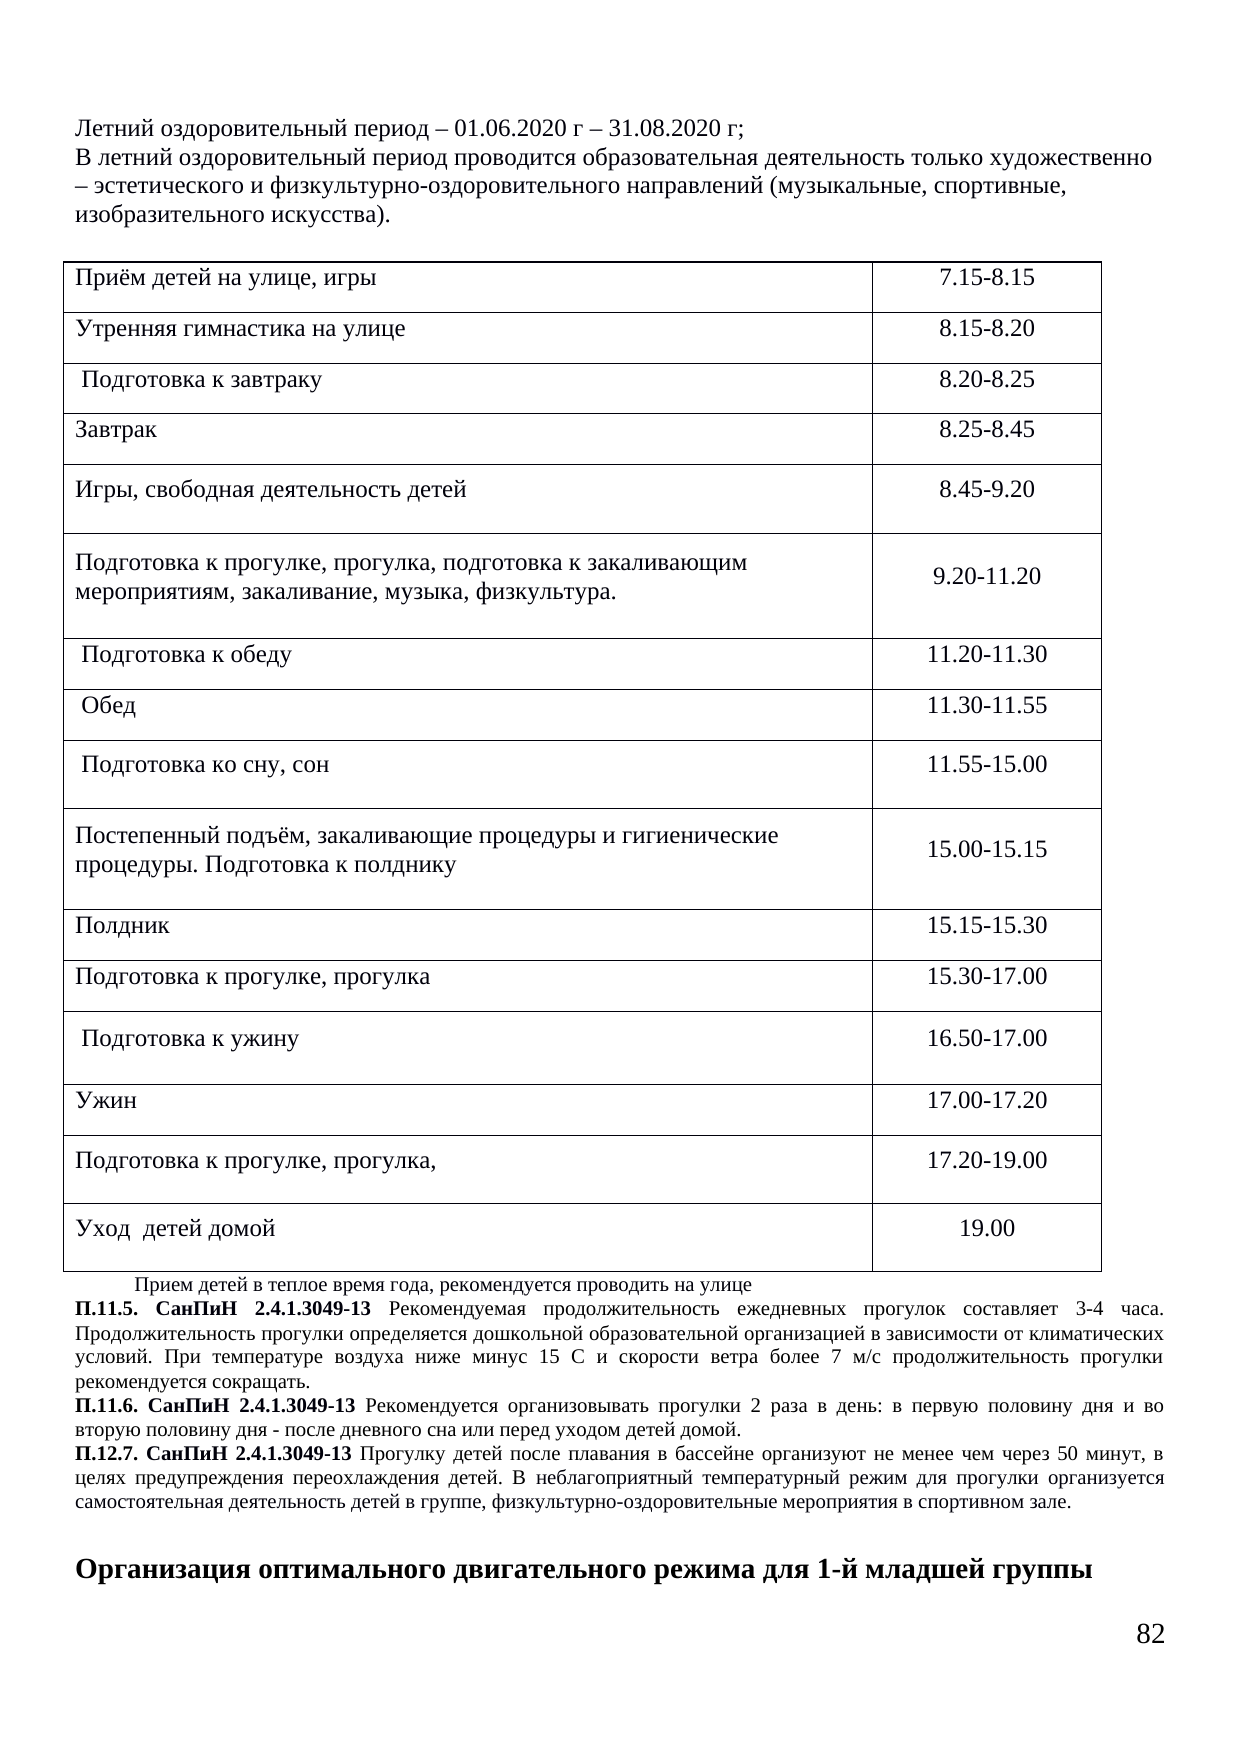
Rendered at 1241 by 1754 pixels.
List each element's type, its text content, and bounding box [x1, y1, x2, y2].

text П.12.7. СанПиН 2.4.1.3049-13 Прогулку детей после плавания в бассейне организуют не менее чем через 50 минут, в целях предупреждения переохлаждения детей. В неблагоприятный температурный режим для прогулки организуется самостоятельная деятельность детей в группе, физкультурно-оздоровительные мероприятия в спортивном зале. [75, 1441, 1165, 1513]
table_cell Подготовка ко сну, сон [64, 741, 872, 808]
table_cell Уход детей домой [64, 1204, 872, 1271]
table_cell 11.30-11.55 [873, 690, 1101, 739]
text Организация оптимального двигательного режима для 1-й младшей группы [75, 1551, 1139, 1584]
table_cell Утренняя гимнастика на улице [64, 313, 872, 363]
table_cell Подготовка к ужину [64, 1012, 872, 1084]
table_cell Подготовка к прогулке, прогулка, подготовка к закаливающим мероприятиям, закаливание, музыка, физкультура. [64, 534, 872, 638]
table_cell 9.20-11.20 [873, 534, 1101, 638]
table_cell Подготовка к прогулке, прогулка, [64, 1136, 872, 1203]
table_cell Подготовка к обеду [64, 639, 872, 689]
table_cell 17.00-17.20 [873, 1085, 1101, 1135]
table_cell 16.50-17.00 [873, 1012, 1101, 1084]
table_header Приём детей на улице, игры [64, 263, 872, 312]
table_cell 11.20-11.30 [873, 639, 1101, 689]
text П.11.5. СанПиН 2.4.1.3049-13 Рекомендуемая продолжительность ежедневных прогулок составляет 3-4 часа. Продолжительность прогулки определяется дошкольной образовательной организацией в зависимости от климатических условий. При температуре воздуха ниже минус 15 С и скорости ветра более 7 м/с продолжительность прогулки рекомендуется сокращать. [75, 1296, 1165, 1393]
table_cell Ужин [64, 1085, 872, 1135]
text П.11.6. СанПиН 2.4.1.3049-13 Рекомендуется организовывать прогулки 2 раза в день: в первую половину дня и во вторую половину дня - после дневного сна или перед уходом детей домой. [75, 1393, 1165, 1441]
table_cell 19.00 [873, 1204, 1101, 1271]
table_cell Постепенный подъём, закаливающие процедуры и гигиенические процедуры. Подготовка к полднику [64, 809, 872, 909]
table_cell 8.25-8.45 [873, 414, 1101, 464]
table_cell Завтрак [64, 414, 872, 464]
text В летний оздоровительный период проводится образовательная деятельность только художественно – эстетического и физкультурно-оздоровительного направлений (музыкальные, спортивные, изобразительного искусства). [75, 142, 1165, 228]
table_cell Подготовка к завтраку [64, 364, 872, 413]
table_cell Полдник [64, 910, 872, 960]
table_cell 15.00-15.15 [873, 809, 1101, 909]
table_cell 15.15-15.30 [873, 910, 1101, 960]
table_cell 15.30-17.00 [873, 961, 1101, 1011]
text Прием детей в теплое время года, рекомендуется проводить на улице [75, 1272, 1165, 1296]
table_cell Подготовка к прогулке, прогулка [64, 961, 872, 1011]
text Летний оздоровительный период – 01.06.2020 г – 31.08.2020 г; [75, 113, 1165, 142]
table_header 7.15-8.15 [873, 263, 1101, 312]
table_cell 8.15-8.20 [873, 313, 1101, 363]
table_cell 8.45-9.20 [873, 465, 1101, 533]
table_cell 17.20-19.00 [873, 1136, 1101, 1203]
table_cell Игры, свободная деятельность детей [64, 465, 872, 533]
table_cell 8.20-8.25 [873, 364, 1101, 413]
table_cell 11.55-15.00 [873, 741, 1101, 808]
table_cell Обед [64, 690, 872, 739]
